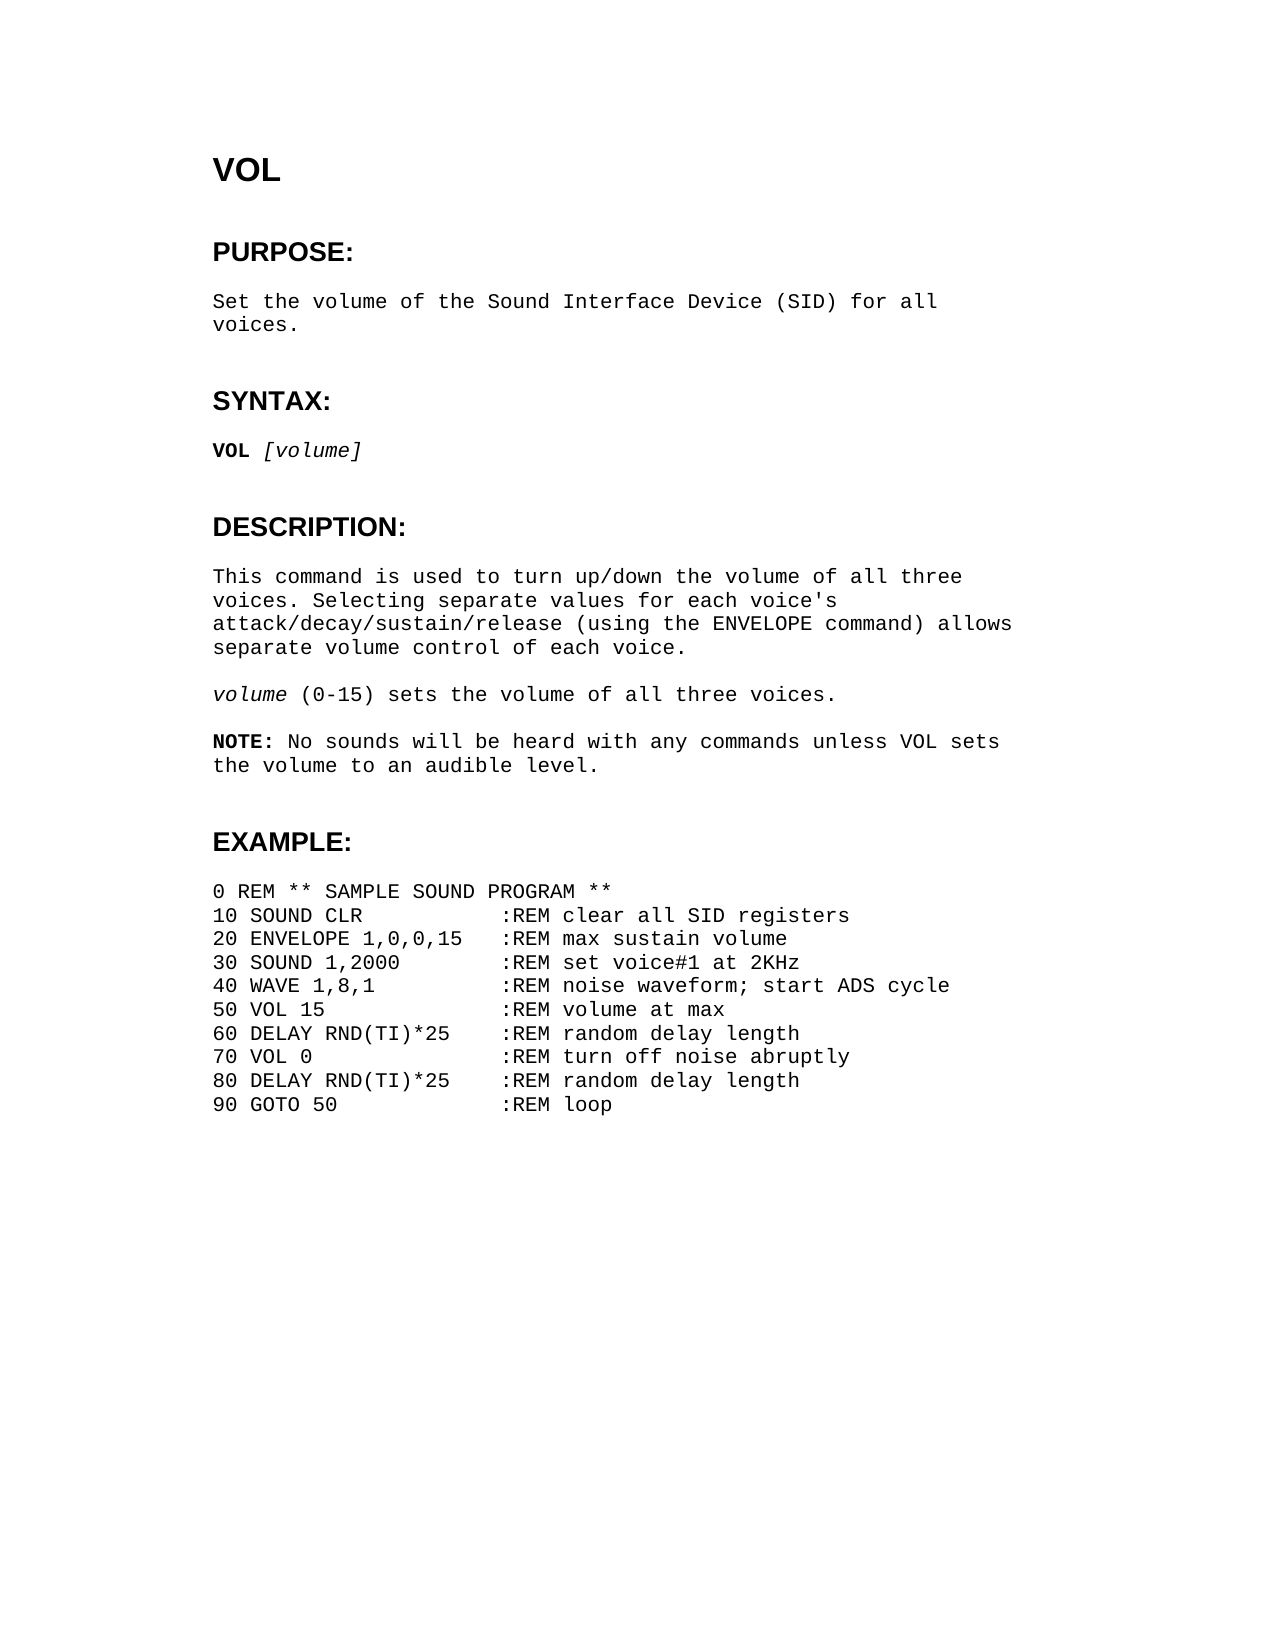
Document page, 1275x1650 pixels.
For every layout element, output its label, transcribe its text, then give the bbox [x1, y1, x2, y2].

text This command is used to turn up/down the volume of all three voices. Selecting separate values for each voice's attack/decay/sustain/release (using the ENVELOPE command) allows separate volume control of each voice. [212, 566, 1031, 661]
text EXAMPLE: [212, 826, 1031, 857]
text 50 VOL 15 :REM volume at max [212, 999, 1031, 1023]
text 90 GOTO 50 :REM loop [212, 1094, 1031, 1117]
text VOL [volume] [212, 440, 1031, 464]
text 10 SOUND CLR :REM clear all SID registers [212, 904, 1031, 928]
text SYNTAX: [212, 385, 1031, 416]
text 60 DELAY RND(TI)*25 :REM random delay length [212, 1023, 1031, 1046]
text Set the volume of the Sound Interface Device (SID) for all voices. [212, 291, 1031, 338]
text 0 REM ** SAMPLE SOUND PROGRAM ** [212, 881, 1031, 904]
text PURPOSE: [212, 236, 1031, 267]
text 40 WAVE 1,8,1 :REM noise waveform; start ADS cycle [212, 976, 1031, 999]
text NOTE: No sounds will be heard with any commands unless VOL sets the volume to an audible level. [212, 731, 1031, 779]
text 30 SOUND 1,2000 :REM set voice#1 at 2KHz [212, 952, 1031, 976]
text 20 ENVELOPE 1,0,0,15 :REM max sustain volume [212, 928, 1031, 952]
text DESCRIPTION: [212, 511, 1031, 542]
text 70 VOL 0 :REM turn off noise abruptly [212, 1046, 1031, 1070]
text VOL [212, 150, 1031, 188]
text 80 DELAY RND(TI)*25 :REM random delay length [212, 1070, 1031, 1094]
text volume (0-15) sets the volume of all three voices. [212, 684, 1031, 708]
